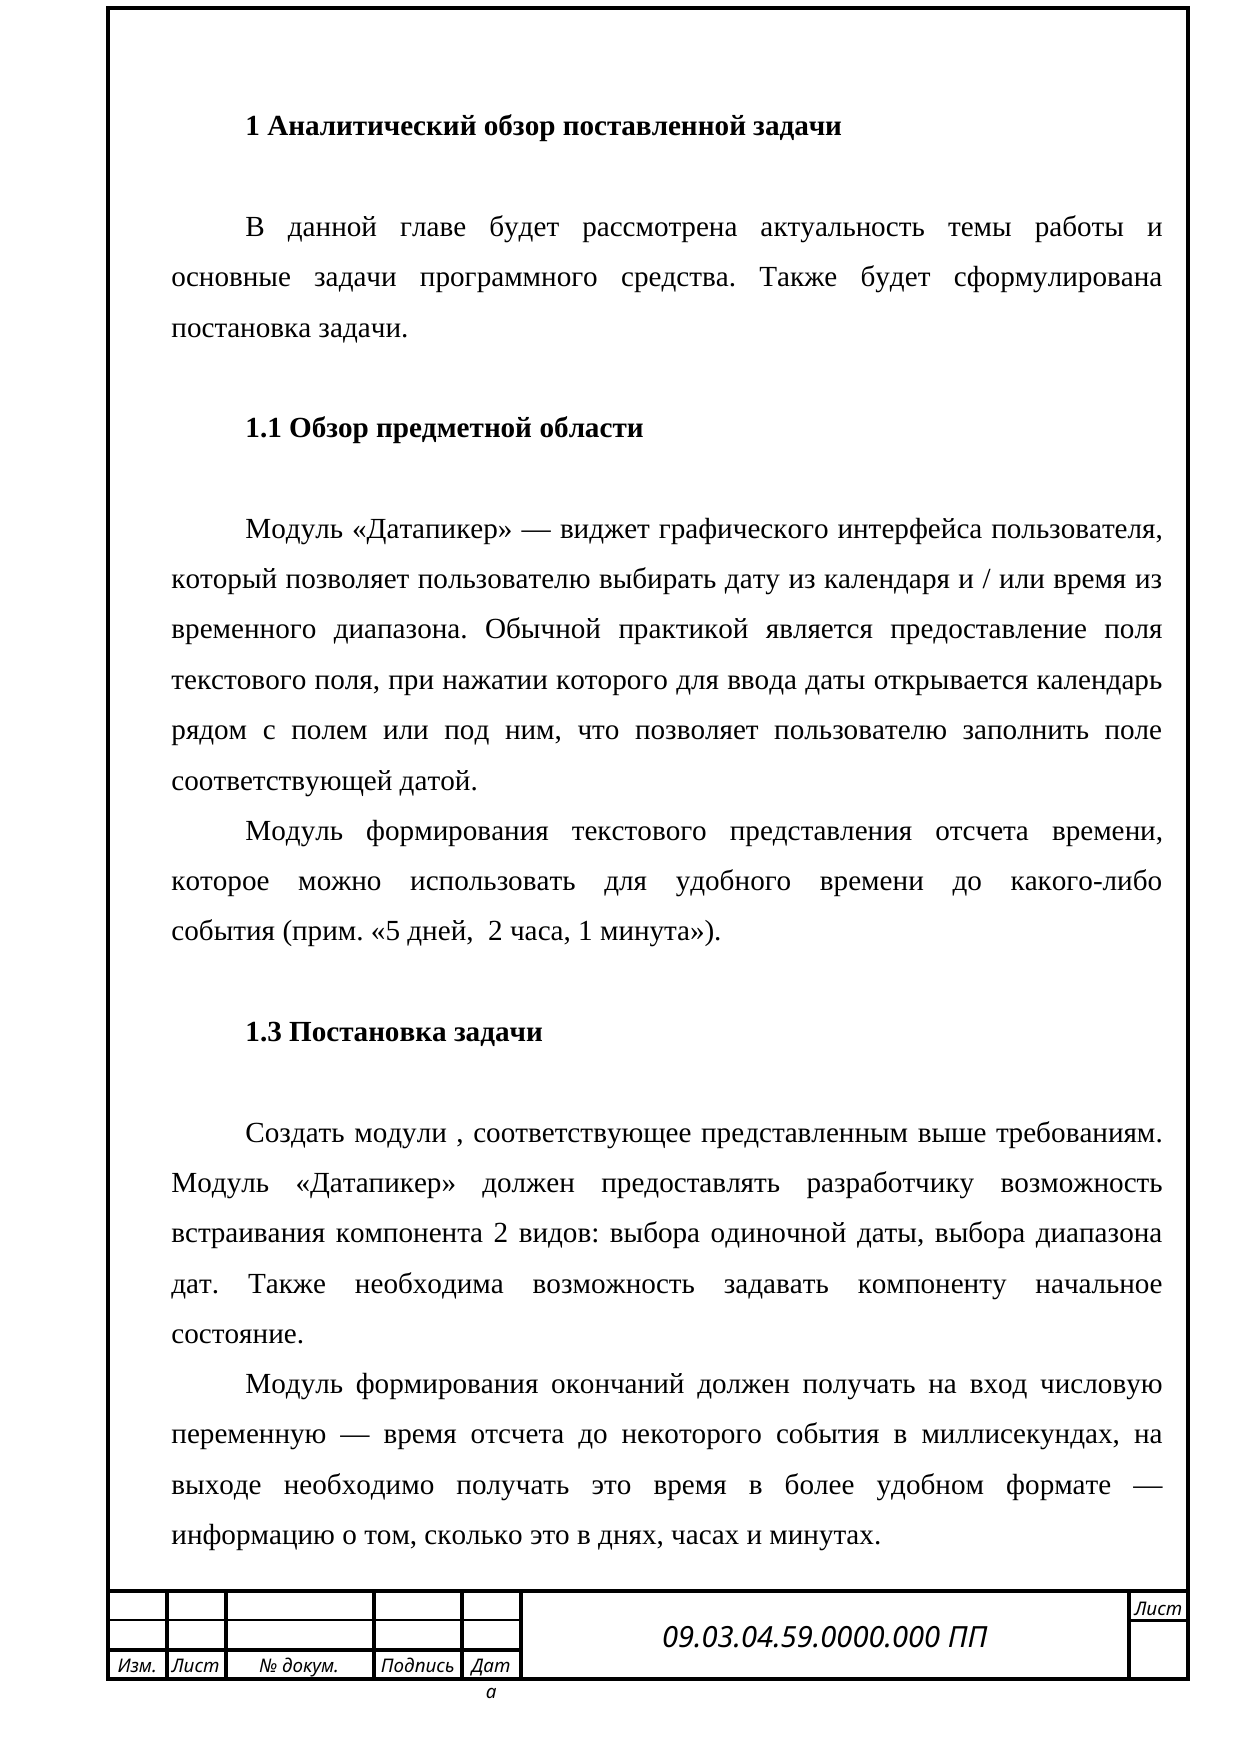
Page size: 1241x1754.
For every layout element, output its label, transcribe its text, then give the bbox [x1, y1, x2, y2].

text Модуль формирования текстового представления отсчета времени, которое можно использовать для удобного времени до какого-либо события (прим. «5 дней, 2 часа, 1 минута»). [171, 813, 1163, 947]
text Создать модули , соответствующее представленным выше требованиям. Модуль «Датапикер» должен предоставлять разработчику возможность встраивания компонента 2 видов: выбора одиночной даты, выбора диапазона дат. Также необходима возможность задавать компоненту начальное состояние. [171, 1115, 1163, 1349]
text 1.3 Постановка задачи [171, 1014, 1163, 1048]
text Модуль формирования окончаний должен получать на вход числовую переменную — время отсчета до некоторого события в миллисекундах, на выходе необходимо получать это время в более удобном формате — информацию о том, сколько это в днях, часах и минутах. [171, 1366, 1163, 1551]
text В данной главе будет рассмотрена актуальность темы работы и основные задачи программного средства. Также будет сформулирована постановка задачи. [171, 209, 1163, 343]
text 1.1 Обзор предметной области [171, 410, 1163, 444]
text 1 Аналитический обзор поставленной задачи [171, 108, 1163, 142]
text Модуль «Датапикер» — виджет графического интерфейса пользователя, который позволяет пользователю выбирать дату из календаря и / или время из временного диапазона. Обычной практикой является предоставление поля текстового поля, при нажатии которого для ввода даты открывается календарь рядом с полем или под ним, что позволяет пользователю заполнить поле соответствующей датой. [171, 511, 1163, 796]
